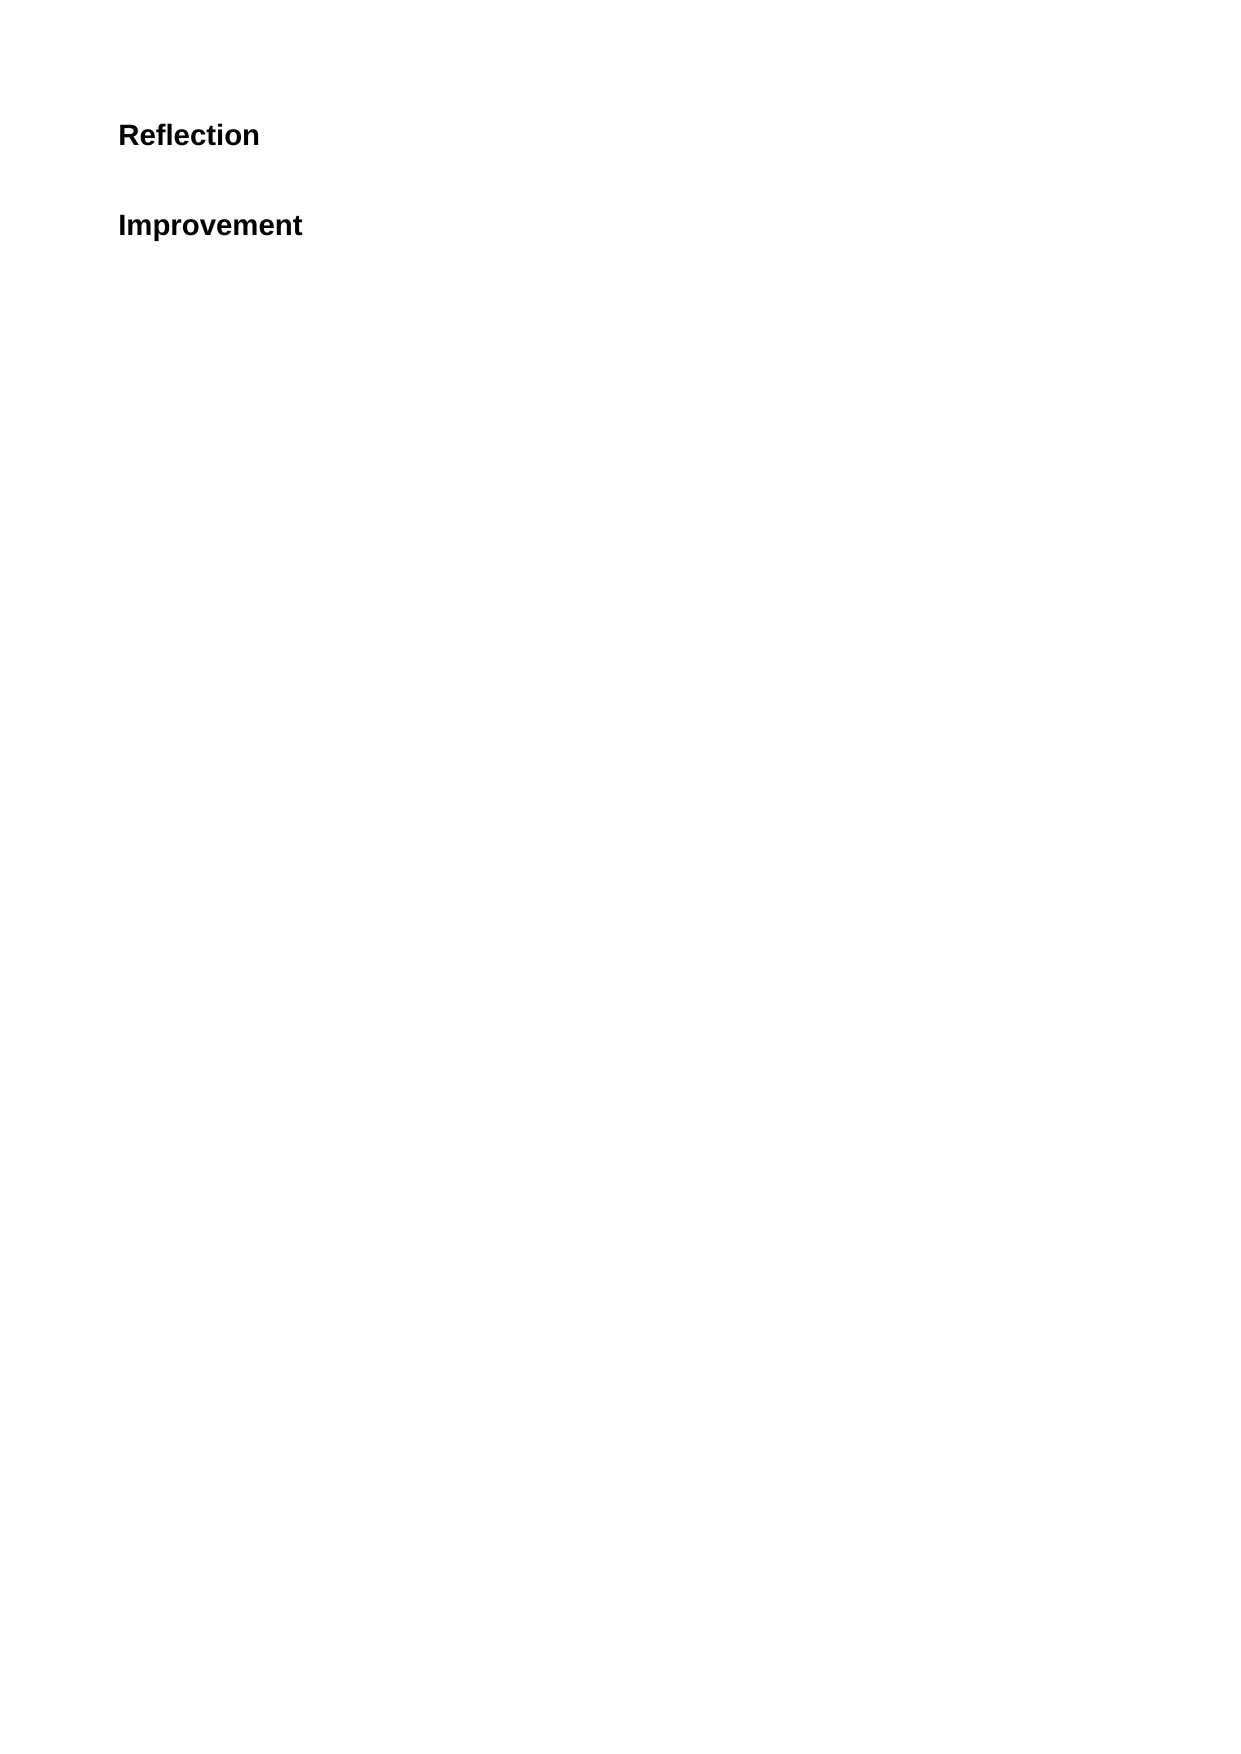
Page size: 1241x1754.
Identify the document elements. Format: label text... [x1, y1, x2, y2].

subtitle Reflection [118, 118, 1122, 152]
subtitle Improvement [118, 208, 1122, 242]
